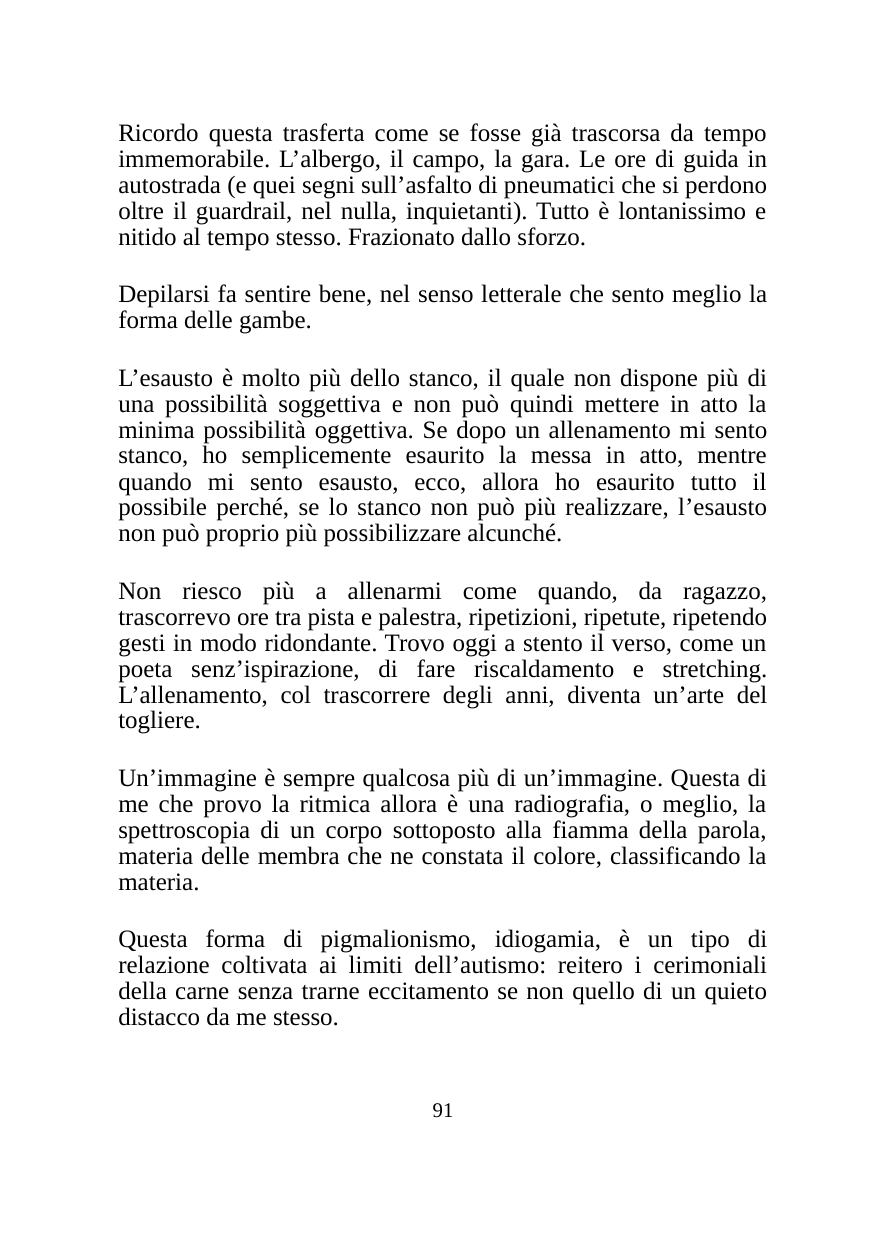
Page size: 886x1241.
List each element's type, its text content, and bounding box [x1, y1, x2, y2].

text Depilarsi fa sentire bene, nel senso letterale che sento meglio la forma delle gambe. [118, 279, 768, 334]
text Questa forma di pigmalionismo, idiogamia, è un tipo di relazione coltivata ai limiti dell’autismo: reitero i cerimoniali della carne senza trarne eccitamento se non quello di un quieto distacco da me stesso. [118, 924, 768, 1031]
text Ricordo questa trasferta come se fosse già trascorsa da tempo immemorabile. L’albergo, il campo, la gara. Le ore di guida in autostrada (e quei segni sull’asfalto di pneumatici che si perdono oltre il guardrail, nel nulla, inquietanti). Tutto è lontanissimo e nitido al tempo stesso. Frazionato dallo sforzo. [118, 118, 768, 251]
text L’esausto è molto più dello stanco, il quale non dispone più di una possibilità soggettiva e non può quindi mettere in atto la minima possibilità oggettiva. Se dopo un allenamento mi sento stanco, ho semplicemente esaurito la messa in atto, mentre quando mi sento esausto, ecco, allora ho esaurito tutto il possibile perché, se lo stanco non può più realizzare, l’esausto non può proprio più possibilizzare alcunché. [118, 363, 768, 547]
text Non riesco più a allenarmi come quando, da ragazzo, trascorrevo ore tra pista e palestra, ripetizioni, ripetute, ripetendo gesti in modo ridondante. Trovo oggi a stento il verso, come un poeta senz’ispirazione, di fare riscaldamento e stretching. L’allenamento, col trascorrere degli anni, diventa un’arte del togliere. [118, 576, 768, 734]
text Un’immagine è sempre qualcosa più di un’immagine. Questa di me che provo la ritmica allora è una radiografia, o meglio, la spettroscopia di un corpo sottoposto alla fiamma della parola, materia delle membra che ne constata il colore, classificando la materia. [118, 763, 768, 896]
